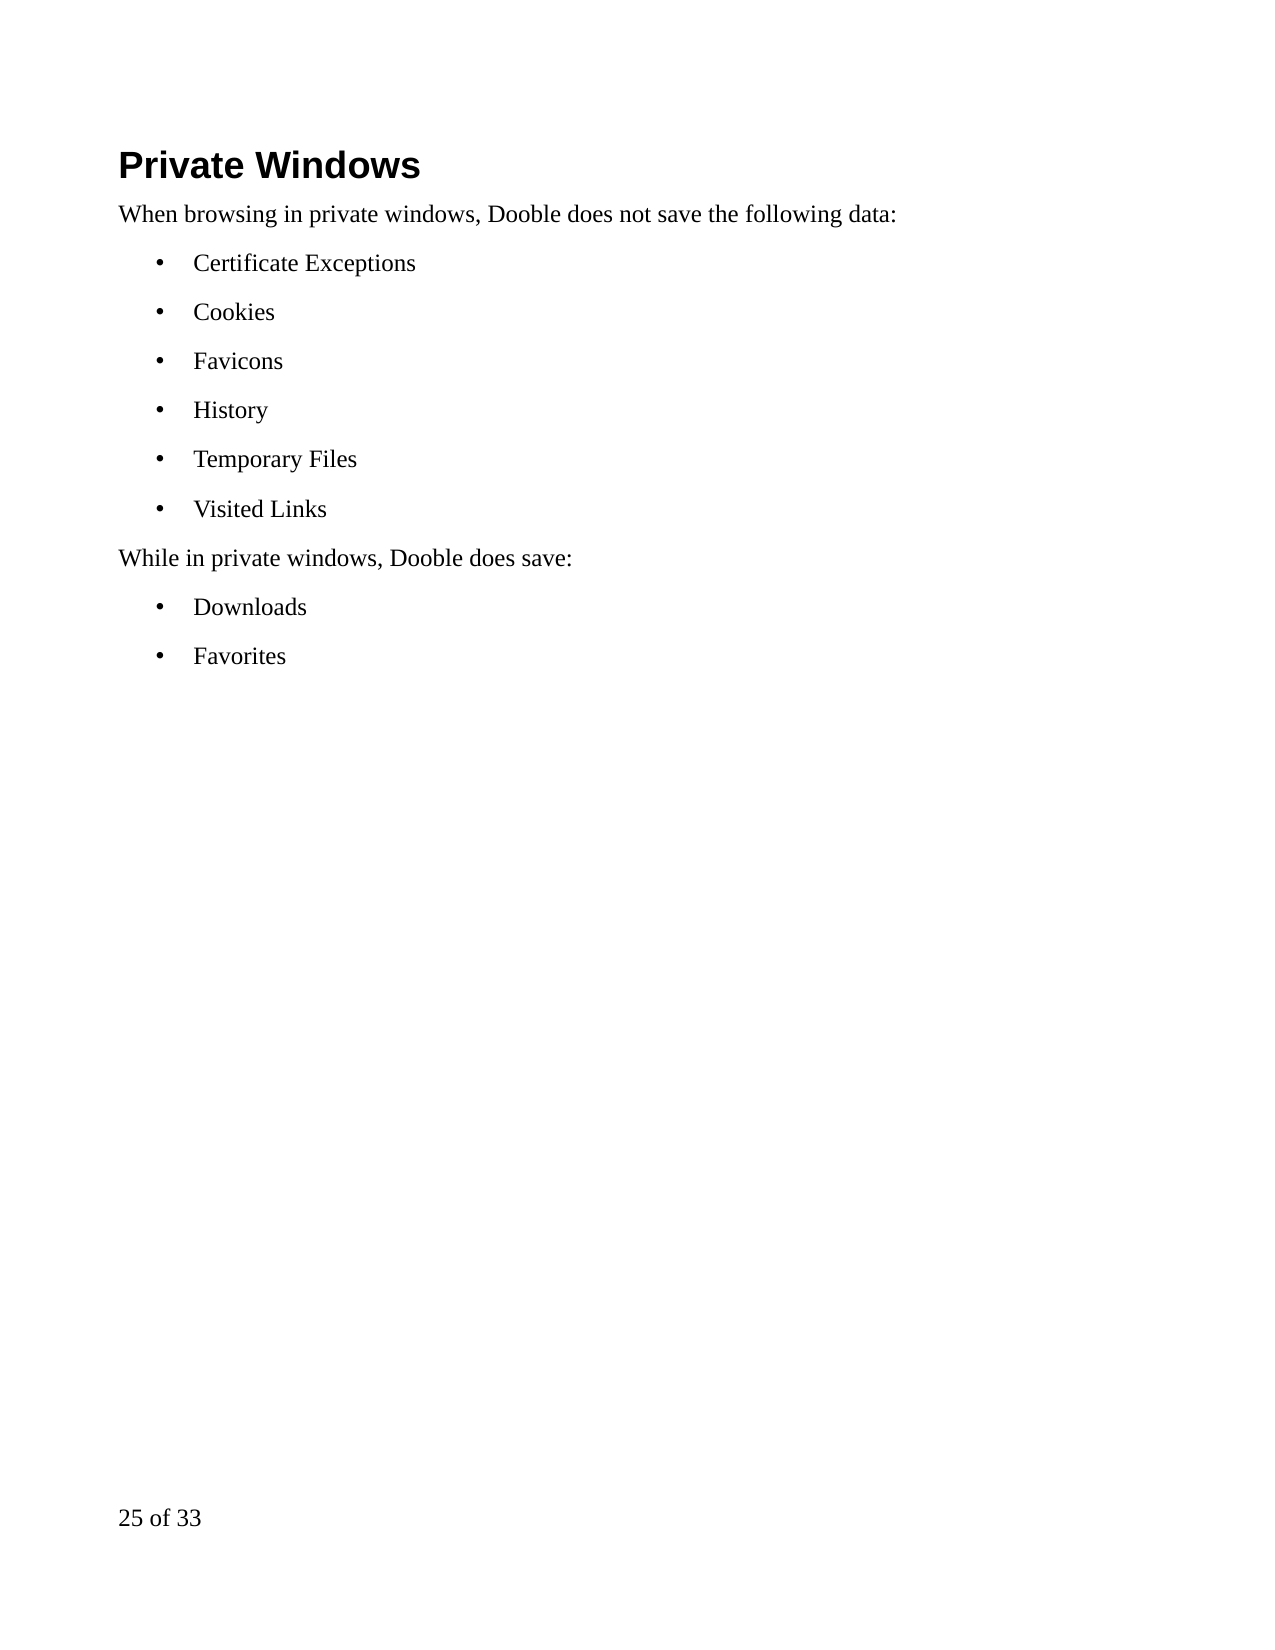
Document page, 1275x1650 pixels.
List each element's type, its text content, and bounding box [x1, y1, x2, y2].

list Certificate Exceptions [156, 248, 1157, 277]
text When browsing in private windows, Dooble does not save the following data: [118, 199, 1157, 228]
list Cookies [156, 297, 1157, 326]
list Visited Links [156, 494, 1157, 522]
list Downloads [156, 592, 1157, 621]
text While in private windows, Dooble does save: [118, 543, 1157, 571]
subtitle Private Windows [118, 143, 1157, 187]
list Favicons [156, 346, 1157, 375]
list Temporary Files [156, 444, 1157, 473]
list History [156, 396, 1157, 424]
list Favorites [156, 641, 1157, 669]
